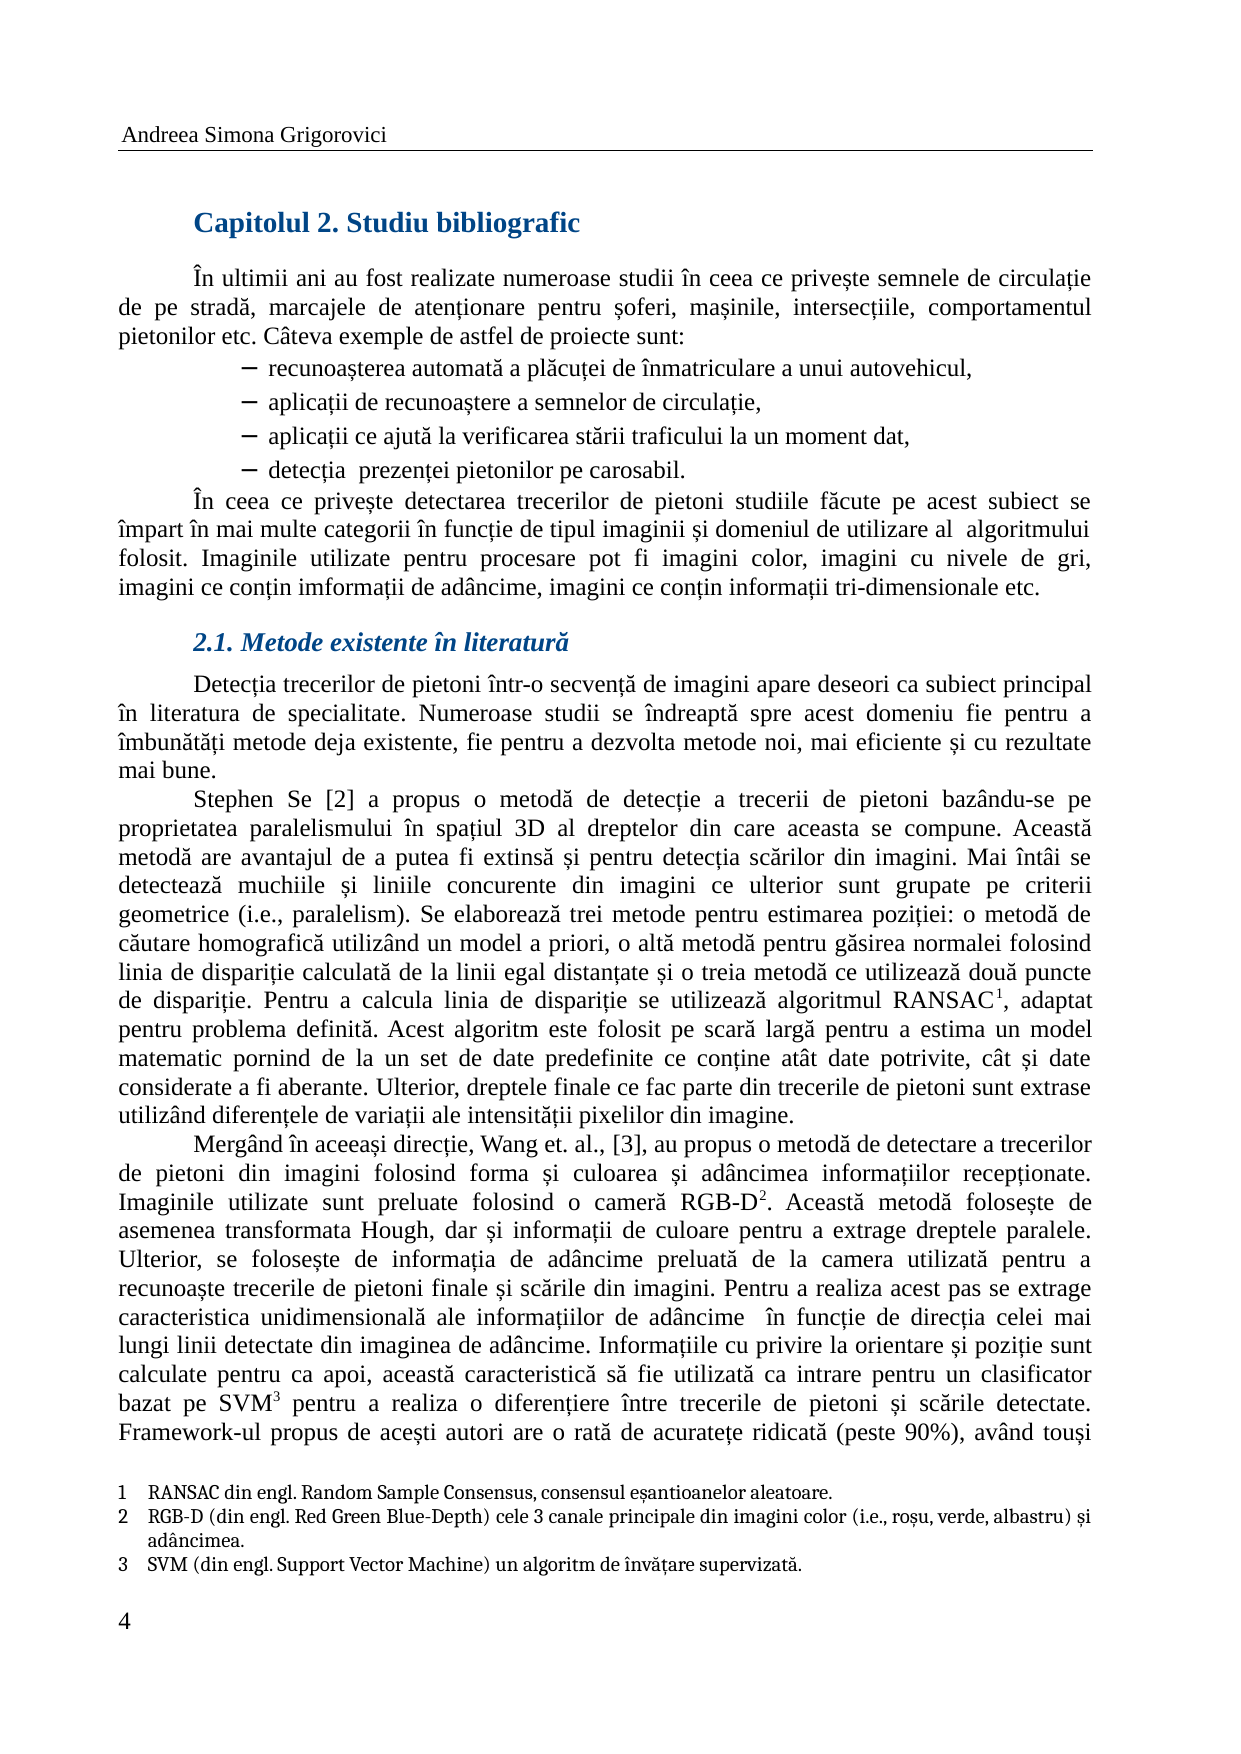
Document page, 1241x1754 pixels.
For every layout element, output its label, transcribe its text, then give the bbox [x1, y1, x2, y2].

subtitle Metode existente în literatură [193, 626, 1093, 657]
text SVM (din engl. Support Vector Machine) un algoritm de învățare supervizată. [118, 1553, 1093, 1577]
text RANSAC din engl. Random Sample Consensus, consensul eșantioanelor aleatoare. [118, 1481, 1093, 1505]
list aplicații de recunoaștere a semnelor de circulație, [249, 384, 1093, 418]
subtitle Studiu bibliografic [118, 205, 1093, 238]
text Mergând în aceeași direcție, Wang et. al., [3], au propus o metodă de detectare a trecerilor de pietoni din imagini folosind forma și culoarea și adâncimea informațiilor recepționate. Imaginile utilizate sunt preluate folosind o cameră RGB-D. Această metodă folosește de asemenea transformata Hough, dar și informații de culoare pentru a extrage dreptele paralele. Ulterior, se folosește de informația de adâncime preluată de la camera utilizată pentru a recunoaște trecerile de pietoni finale și scările din imagini. Pentru a realiza acest pas se extrage caracteristica unidimensională ale informațiilor de adâncime în funcție de direcția celei mai lungi linii detectate din imaginea de adâncime. Informațiile cu privire la orientare și poziție sunt calculate pentru ca apoi, această caracteristică să fie utilizată ca intrare pentru un clasificator bazat pe SVM pentru a realiza o diferențiere între trecerile de pietoni și scările detectate. Framework-ul propus de acești autori are o rată de acuratețe ridicată (peste 90%), având touși [118, 1129, 1093, 1445]
list detecția prezenței pietonilor pe carosabil. [249, 452, 1093, 486]
list recunoașterea automată a plăcuței de înmatriculare a unui autovehicul, [249, 349, 1093, 384]
text Detecția trecerilor de pietoni într-o secvență de imagini apare deseori ca subiect principal în literatura de specialitate. Numeroase studii se îndreaptă spre acest domeniu fie pentru a îmbunătăți metode deja existente, fie pentru a dezvolta metode noi, mai eficiente și cu rezultate mai bune. [118, 669, 1093, 784]
text Stephen Se [2] a propus o metodă de detecție a trecerii de pietoni bazându-se pe proprietatea paralelismului în spațiul 3D al dreptelor din care aceasta se compune. Această metodă are avantajul de a putea fi extinsă și pentru detecția scărilor din imagini. Mai întâi se detectează muchiile și liniile concurente din imagini ce ulterior sunt grupate pe criterii geometrice (i.e., paralelism). Se elaborează trei metode pentru estimarea poziției: o metodă de căutare homografică utilizând un model a priori, o altă metodă pentru găsirea normalei folosind linia de dispariție calculată de la linii egal distanțate și o treia metodă ce utilizează două puncte de dispariție. Pentru a calcula linia de dispariție se utilizează algoritmul RANSAC, adaptat pentru problema definită. Acest algoritm este folosit pe scară largă pentru a estima un model matematic pornind de la un set de date predefinite ce conține atât date potrivite, cât și date considerate a fi aberante. Ulterior, dreptele finale ce fac parte din trecerile de pietoni sunt extrase utilizând diferențele de variații ale intensității pixelilor din imagine. [118, 784, 1093, 1129]
text RGB-D (din engl. Red Green Blue-Depth) cele 3 canale principale din imagini color (i.e., roșu, verde, albastru) și adâncimea. [118, 1505, 1093, 1553]
list aplicații ce ajută la verificarea stării traficului la un moment dat, [249, 418, 1093, 452]
text În ceea ce privește detectarea trecerilor de pietoni studiile făcute pe acest subiect se împart în mai multe categorii în funcție de tipul imaginii și domeniul de utilizare al algoritmului folosit. Imaginile utilizate pentru procesare pot fi imagini color, imagini cu nivele de gri, imagini ce conțin imformații de adâncime, imagini ce conțin informații tri-dimensionale etc. [118, 486, 1093, 601]
text În ultimii ani au fost realizate numeroase studii în ceea ce privește semnele de circulație de pe stradă, marcajele de atenționare pentru șoferi, mașinile, intersecțiile, comportamentul pietonilor etc. Câteva exemple de astfel de proiecte sunt: [118, 263, 1093, 349]
